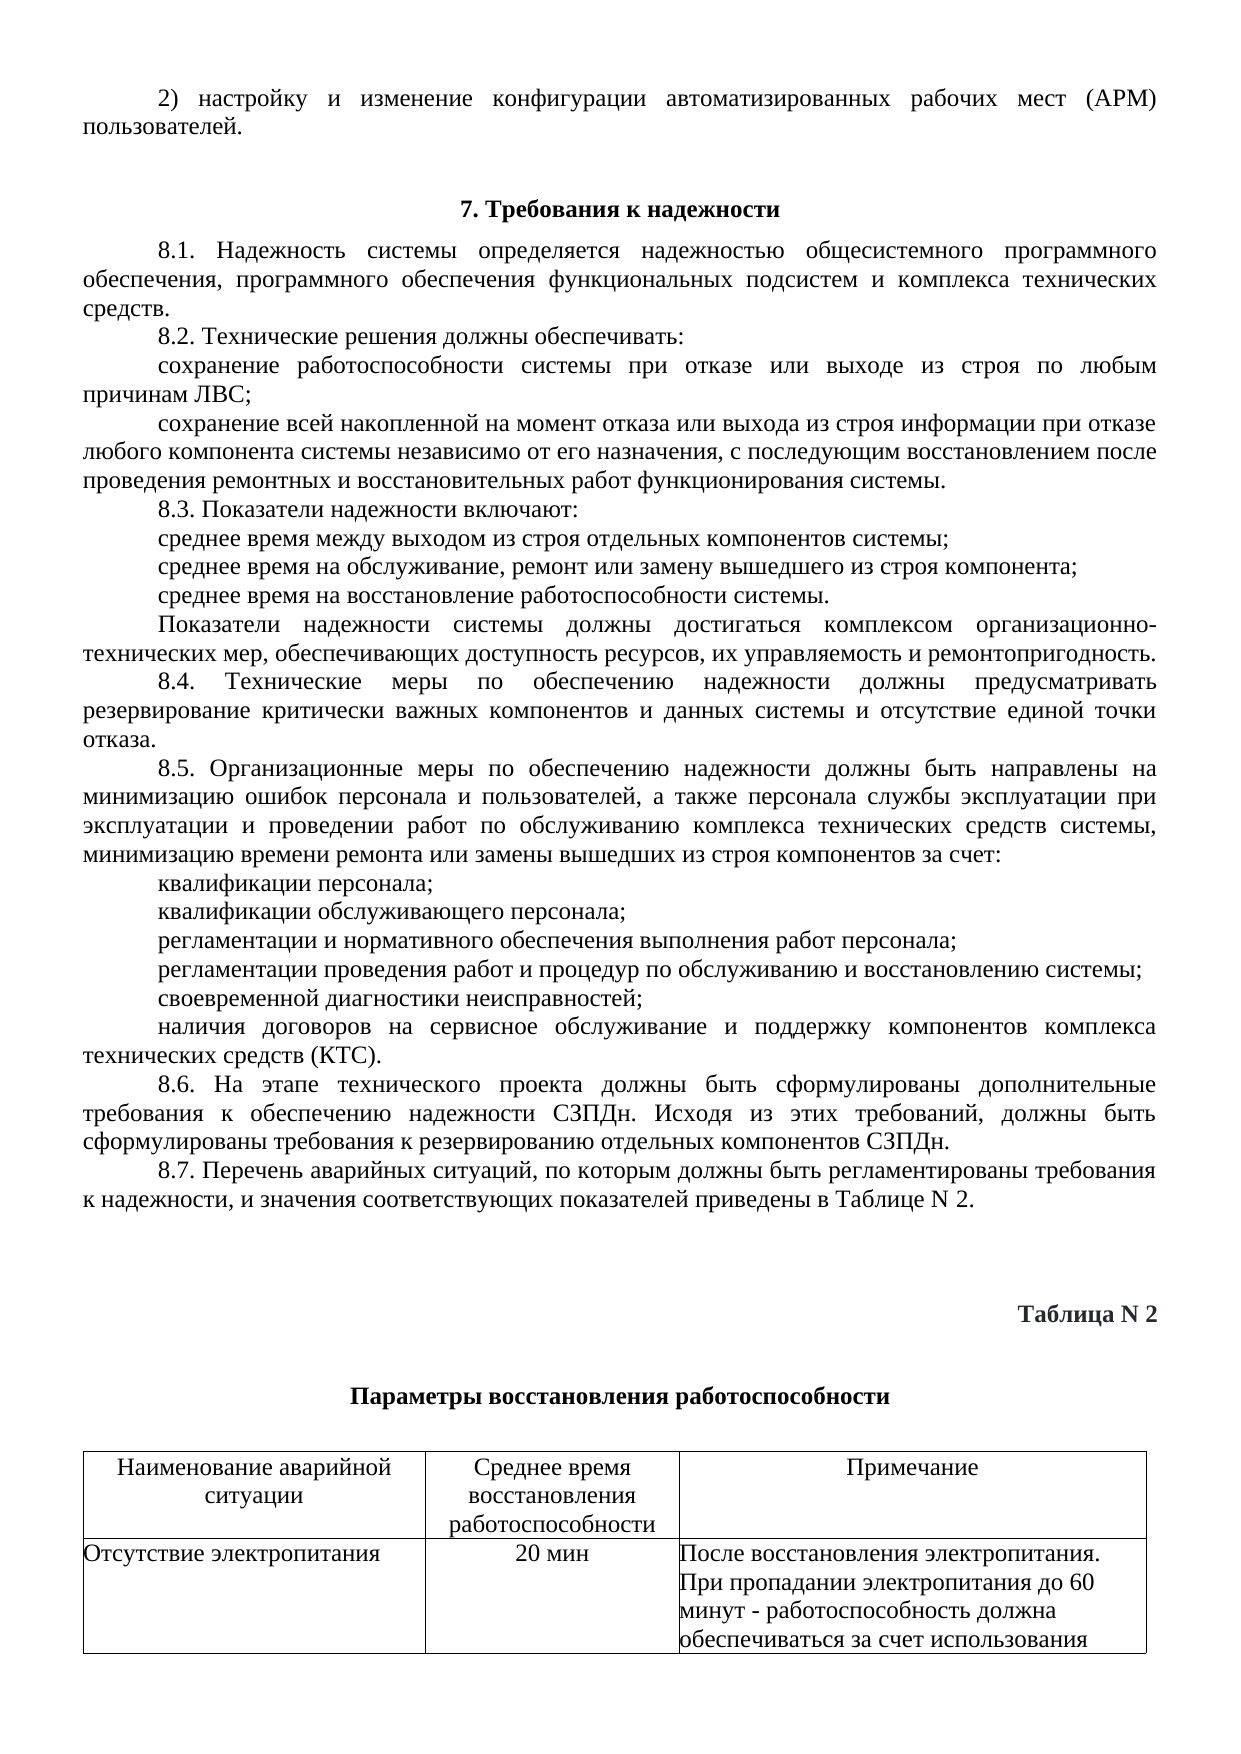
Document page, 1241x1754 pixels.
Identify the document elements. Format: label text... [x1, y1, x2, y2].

text среднее время между выходом из строя отдельных компонентов системы; [83, 523, 1157, 551]
table_header Наименование аварийной ситуации [84, 1452, 425, 1538]
subtitle Параметры восстановления работоспособности [83, 1381, 1157, 1410]
table_cell 20 мин [426, 1539, 679, 1653]
text сохранение работоспособности системы при отказе или выходе из строя по любым причинам ЛВС; [83, 350, 1157, 408]
table_header Среднее время восстановления работоспособности [426, 1452, 679, 1538]
text 8.3. Показатели надежности включают: [83, 494, 1157, 523]
text регламентации проведения работ и процедур по обслуживанию и восстановлению системы; [83, 954, 1157, 983]
text сохранение всей накопленной на момент отказа или выхода из строя информации при отказе любого компонента системы независимо от его назначения, с последующим восстановлением после проведения ремонтных и восстановительных работ функционирования системы. [83, 408, 1157, 494]
text 8.4. Технические меры по обеспечению надежности должны предусматривать резервирование критически важных компонентов и данных системы и отсутствие единой точки отказа. [83, 666, 1157, 753]
table_cell Отсутствие электропитания [84, 1539, 425, 1653]
text 2) настройку и изменение конфигурации автоматизированных рабочих мест (АРМ) пользователей. [83, 83, 1157, 140]
text 8.2. Технические решения должны обеспечивать: [83, 321, 1157, 350]
text квалификации персонала; [83, 868, 1157, 896]
text 8.7. Перечень аварийных ситуаций, по которым должны быть регламентированы требования к надежности, и значения соответствующих показателей приведены в Таблице N 2. [83, 1155, 1157, 1213]
text Таблица N 2 [83, 1299, 1157, 1328]
text регламентации и нормативного обеспечения выполнения работ персонала; [83, 925, 1157, 954]
table_cell После восстановления электропитания. При пропадании электропитания до 60 минут - работоспособность должна обеспечиваться за счет использования [680, 1539, 1146, 1653]
text наличия договоров на сервисное обслуживание и поддержку компонентов комплекса технических средств (КТС). [83, 1011, 1157, 1069]
text своевременной диагностики неисправностей; [83, 983, 1157, 1011]
text среднее время на восстановление работоспособности системы. [83, 580, 1157, 609]
subtitle 7. Требования к надежности [83, 194, 1157, 223]
text 8.1. Надежность системы определяется надежностью общесистемного программного обеспечения, программного обеспечения функциональных подсистем и комплекса технических средств. [83, 235, 1157, 321]
text среднее время на обслуживание, ремонт или замену вышедшего из строя компонента; [83, 551, 1157, 580]
text квалификации обслуживающего персонала; [83, 896, 1157, 925]
text 8.6. На этапе технического проекта должны быть сформулированы дополнительные требования к обеспечению надежности СЗПДн. Исходя из этих требований, должны быть сформулированы требования к резервированию отдельных компонентов СЗПДн. [83, 1069, 1157, 1155]
text 8.5. Организационные меры по обеспечению надежности должны быть направлены на минимизацию ошибок персонала и пользователей, а также персонала службы эксплуатации при эксплуатации и проведении работ по обслуживанию комплекса технических средств системы, минимизацию времени ремонта или замены вышедших из строя компонентов за счет: [83, 753, 1157, 868]
table_header Примечание [680, 1452, 1146, 1538]
text Показатели надежности системы должны достигаться комплексом организационно-технических мер, обеспечивающих доступность ресурсов, их управляемость и ремонтопригодность. [83, 609, 1157, 666]
